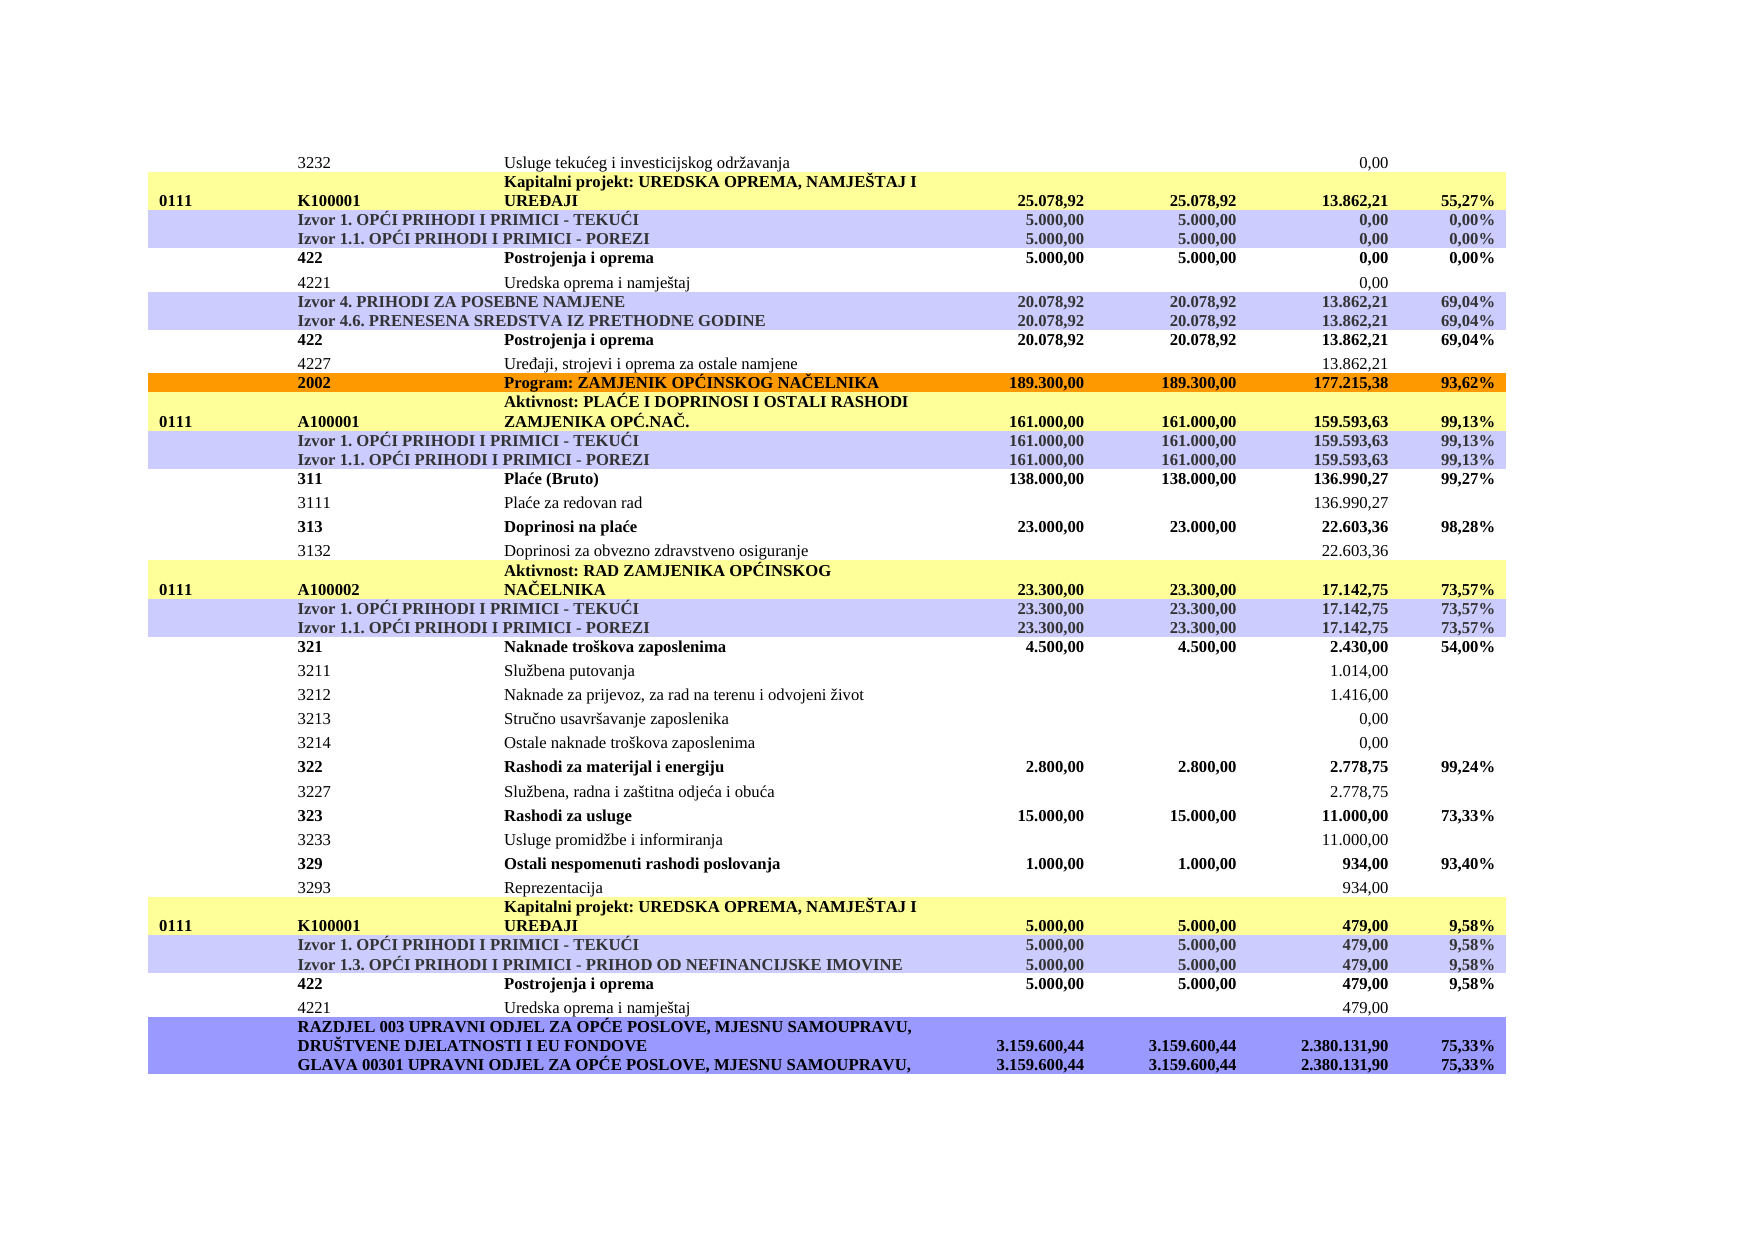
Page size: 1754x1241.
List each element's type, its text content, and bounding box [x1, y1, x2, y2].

table_cell Službena, radna i zaštitna odjeća i obuća [493, 776, 929, 801]
table_cell [1399, 728, 1506, 752]
table_cell 5.000,00 [1095, 974, 1247, 993]
table_cell [148, 776, 286, 801]
table_cell 13.862,21 [1247, 172, 1399, 210]
table_cell [148, 349, 286, 373]
table_cell 5.000,00 [1095, 935, 1247, 954]
table_cell [148, 873, 286, 897]
table_cell Izvor 1. OPĆI PRIHODI I PRIMICI - TEKUĆI [286, 935, 929, 954]
table_cell 3227 [286, 776, 493, 801]
table_cell 189.300,00 [1095, 373, 1247, 392]
table_cell 159.593,63 [1247, 431, 1399, 450]
table_cell 3132 [286, 536, 493, 560]
table_cell [1095, 704, 1247, 728]
table_cell 0,00 [1247, 148, 1399, 172]
table_cell Rashodi za materijal i energiju [493, 753, 929, 776]
table_cell [929, 148, 1095, 172]
table_cell [929, 268, 1095, 292]
table_cell Izvor 1.1. OPĆI PRIHODI I PRIMICI - POREZI [286, 618, 929, 637]
table_cell [1399, 993, 1506, 1017]
table_cell 23.300,00 [929, 599, 1095, 618]
table_cell 54,00% [1399, 637, 1506, 656]
table_cell Naknade troškova zaposlenima [493, 637, 929, 656]
table_cell [929, 993, 1095, 1017]
table_cell Postrojenja i oprema [493, 330, 929, 349]
table_cell 0,00 [1247, 210, 1399, 229]
table_cell Kapitalni projekt: UREDSKA OPREMA, NAMJEŠTAJ I UREĐAJI [493, 897, 929, 935]
table_cell Plaće (Bruto) [493, 469, 929, 488]
table_cell 3232 [286, 148, 493, 172]
table_cell 17.142,75 [1247, 599, 1399, 618]
table_cell 93,62% [1399, 373, 1506, 392]
table_cell [929, 825, 1095, 849]
table_cell 422 [286, 248, 493, 267]
table_cell 3.159.600,44 [929, 1055, 1095, 1074]
table_cell [148, 450, 286, 469]
table_cell 3.159.600,44 [1095, 1017, 1247, 1055]
table_cell 422 [286, 330, 493, 349]
table_cell Naknade za prijevoz, za rad na terenu i odvojeni život [493, 680, 929, 704]
table_cell 934,00 [1247, 873, 1399, 897]
table_cell 23.000,00 [929, 512, 1095, 536]
table_cell 3.159.600,44 [929, 1017, 1095, 1055]
table_cell Doprinosi na plaće [493, 512, 929, 536]
table_cell 4221 [286, 268, 493, 292]
table_cell 75,33% [1399, 1055, 1506, 1074]
table_cell Izvor 1.1. OPĆI PRIHODI I PRIMICI - POREZI [286, 229, 929, 248]
table_cell 5.000,00 [1095, 210, 1247, 229]
table_cell 479,00 [1247, 897, 1399, 935]
table_cell 11.000,00 [1247, 801, 1399, 824]
table_cell [148, 680, 286, 704]
table_cell [1399, 536, 1506, 560]
table_cell 15.000,00 [929, 801, 1095, 824]
table_cell Program: ZAMJENIK OPĆINSKOG NAČELNIKA [493, 373, 929, 392]
table_cell [929, 656, 1095, 680]
table_cell 99,13% [1399, 392, 1506, 431]
table_cell 9,58% [1399, 954, 1506, 973]
table_cell [1399, 776, 1506, 801]
table_cell A100001 [286, 392, 493, 431]
table_cell [148, 311, 286, 330]
table_cell Reprezentacija [493, 873, 929, 897]
table_cell 20.078,92 [929, 311, 1095, 330]
table_cell [929, 873, 1095, 897]
table_cell 23.300,00 [929, 618, 1095, 637]
table_cell 17.142,75 [1247, 618, 1399, 637]
table_cell 0111 [148, 392, 286, 431]
table_cell [148, 993, 286, 1017]
table_cell 2.800,00 [929, 753, 1095, 776]
table_cell [1095, 873, 1247, 897]
table_cell 4227 [286, 349, 493, 373]
table_cell Plaće za redovan rad [493, 488, 929, 512]
table_cell 5.000,00 [1095, 954, 1247, 973]
table_cell 329 [286, 849, 493, 873]
table_cell [148, 825, 286, 849]
table_cell [929, 776, 1095, 801]
table_cell [1399, 349, 1506, 373]
table_cell 15.000,00 [1095, 801, 1247, 824]
table_cell A100002 [286, 560, 493, 599]
table_cell Ostali nespomenuti rashodi poslovanja [493, 849, 929, 873]
table_cell K100001 [286, 172, 493, 210]
table_cell Izvor 4.6. PRENESENA SREDSTVA IZ PRETHODNE GODINE [286, 311, 929, 330]
table_cell 479,00 [1247, 954, 1399, 973]
table_cell Izvor 1.1. OPĆI PRIHODI I PRIMICI - POREZI [286, 450, 929, 469]
table_cell [148, 849, 286, 873]
table_cell 136.990,27 [1247, 469, 1399, 488]
table_cell [1095, 776, 1247, 801]
table_cell 3214 [286, 728, 493, 752]
table_cell 75,33% [1399, 1017, 1506, 1055]
table_cell 17.142,75 [1247, 560, 1399, 599]
table_cell 4221 [286, 993, 493, 1017]
table_cell 1.000,00 [929, 849, 1095, 873]
table_cell 0,00 [1247, 229, 1399, 248]
table_cell [148, 954, 286, 973]
table_cell 161.000,00 [1095, 450, 1247, 469]
table_cell [1399, 825, 1506, 849]
table_cell 2.380.131,90 [1247, 1055, 1399, 1074]
table_cell 69,04% [1399, 330, 1506, 349]
table_cell 138.000,00 [1095, 469, 1247, 488]
table_cell [148, 935, 286, 954]
table_cell [148, 148, 286, 172]
table_cell Usluge tekućeg i investicijskog održavanja [493, 148, 929, 172]
table_cell 136.990,27 [1247, 488, 1399, 512]
table_cell 23.300,00 [1095, 560, 1247, 599]
table_cell 422 [286, 974, 493, 993]
table_cell 20.078,92 [1095, 292, 1247, 311]
table_cell [1095, 825, 1247, 849]
table_cell [929, 488, 1095, 512]
table_cell 73,57% [1399, 599, 1506, 618]
table_cell 161.000,00 [929, 450, 1095, 469]
table_cell RAZDJEL 003 UPRAVNI ODJEL ZA OPĆE POSLOVE, MJESNU SAMOUPRAVU, DRUŠTVENE DJELATNOSTI I EU FONDOVE [286, 1017, 929, 1055]
table_cell [929, 536, 1095, 560]
table_cell 4.500,00 [929, 637, 1095, 656]
table_cell Doprinosi za obvezno zdravstveno osiguranje [493, 536, 929, 560]
table_cell 5.000,00 [1095, 229, 1247, 248]
table_cell 20.078,92 [929, 330, 1095, 349]
table_cell 177.215,38 [1247, 373, 1399, 392]
table_cell 2.430,00 [1247, 637, 1399, 656]
table_cell 161.000,00 [1095, 431, 1247, 450]
table_cell [148, 536, 286, 560]
table_cell Izvor 1. OPĆI PRIHODI I PRIMICI - TEKUĆI [286, 431, 929, 450]
table_cell 2002 [286, 373, 493, 392]
table_cell Usluge promidžbe i informiranja [493, 825, 929, 849]
table_cell [929, 680, 1095, 704]
table_cell 2.800,00 [1095, 753, 1247, 776]
table_cell [148, 488, 286, 512]
table_cell Kapitalni projekt: UREDSKA OPREMA, NAMJEŠTAJ I UREĐAJI [493, 172, 929, 210]
table_cell [148, 268, 286, 292]
table_cell 321 [286, 637, 493, 656]
table_cell [1095, 656, 1247, 680]
table_cell 23.000,00 [1095, 512, 1247, 536]
table_cell 22.603,36 [1247, 536, 1399, 560]
table_cell 23.300,00 [1095, 618, 1247, 637]
table_cell Izvor 1. OPĆI PRIHODI I PRIMICI - TEKUĆI [286, 210, 929, 229]
table_cell [148, 248, 286, 267]
table_cell 5.000,00 [1095, 248, 1247, 267]
table_cell 99,13% [1399, 431, 1506, 450]
table_cell [1399, 873, 1506, 897]
table_cell [148, 728, 286, 752]
table_cell 0,00% [1399, 248, 1506, 267]
table_cell [148, 801, 286, 824]
table_cell 2.778,75 [1247, 776, 1399, 801]
table_cell [1399, 704, 1506, 728]
table_cell 3213 [286, 704, 493, 728]
table_cell 9,58% [1399, 974, 1506, 993]
table_cell [148, 618, 286, 637]
table_cell Postrojenja i oprema [493, 248, 929, 267]
table_cell Uredska oprema i namještaj [493, 993, 929, 1017]
table_cell [1095, 268, 1247, 292]
table_cell 23.300,00 [1095, 599, 1247, 618]
table_cell [148, 229, 286, 248]
table_cell 161.000,00 [929, 392, 1095, 431]
table_cell 5.000,00 [929, 935, 1095, 954]
table_cell 1.000,00 [1095, 849, 1247, 873]
table_cell 73,57% [1399, 618, 1506, 637]
table_cell Stručno usavršavanje zaposlenika [493, 704, 929, 728]
table_cell [148, 974, 286, 993]
table_cell 479,00 [1247, 935, 1399, 954]
table_cell 0111 [148, 560, 286, 599]
table_cell [1095, 148, 1247, 172]
table_cell [148, 656, 286, 680]
table_cell 0111 [148, 172, 286, 210]
table_cell [1095, 536, 1247, 560]
table_cell 73,33% [1399, 801, 1506, 824]
table_cell 323 [286, 801, 493, 824]
table_cell Izvor 1. OPĆI PRIHODI I PRIMICI - TEKUĆI [286, 599, 929, 618]
table_cell 13.862,21 [1247, 311, 1399, 330]
table_cell 99,13% [1399, 450, 1506, 469]
table_cell [148, 210, 286, 229]
table_cell 5.000,00 [929, 229, 1095, 248]
table_cell [148, 373, 286, 392]
table_cell 11.000,00 [1247, 825, 1399, 849]
table_cell [148, 637, 286, 656]
table_cell 3212 [286, 680, 493, 704]
table_cell 20.078,92 [1095, 311, 1247, 330]
table_cell 0,00% [1399, 229, 1506, 248]
table_cell 313 [286, 512, 493, 536]
table_cell [1095, 680, 1247, 704]
table_cell 69,04% [1399, 292, 1506, 311]
table_cell 3211 [286, 656, 493, 680]
table_cell 23.300,00 [929, 560, 1095, 599]
table_cell Izvor 4. PRIHODI ZA POSEBNE NAMJENE [286, 292, 929, 311]
table_cell [1095, 349, 1247, 373]
table_cell [148, 512, 286, 536]
table_cell [1095, 993, 1247, 1017]
table_cell 9,58% [1399, 897, 1506, 935]
table_cell [148, 1017, 286, 1055]
table_cell Rashodi za usluge [493, 801, 929, 824]
table_cell 5.000,00 [929, 954, 1095, 973]
table_cell 0111 [148, 897, 286, 935]
table_cell 3.159.600,44 [1095, 1055, 1247, 1074]
table_cell 69,04% [1399, 311, 1506, 330]
table_cell 161.000,00 [1095, 392, 1247, 431]
table_cell Izvor 1.3. OPĆI PRIHODI I PRIMICI - PRIHOD OD NEFINANCIJSKE IMOVINE [286, 954, 929, 973]
table_cell 55,27% [1399, 172, 1506, 210]
table_cell [1399, 488, 1506, 512]
table_cell 13.862,21 [1247, 330, 1399, 349]
table_cell 159.593,63 [1247, 450, 1399, 469]
table_cell 0,00 [1247, 268, 1399, 292]
table_cell [148, 1055, 286, 1074]
table_cell 99,27% [1399, 469, 1506, 488]
table_cell 2.778,75 [1247, 753, 1399, 776]
table_cell 161.000,00 [929, 431, 1095, 450]
table_cell 5.000,00 [929, 974, 1095, 993]
table_cell 5.000,00 [929, 248, 1095, 267]
table_cell [1095, 488, 1247, 512]
table_cell 3233 [286, 825, 493, 849]
table_cell 0,00 [1247, 248, 1399, 267]
table_cell [929, 349, 1095, 373]
table_cell 1.014,00 [1247, 656, 1399, 680]
table_cell 479,00 [1247, 974, 1399, 993]
table_cell Aktivnost: PLAĆE I DOPRINOSI I OSTALI RASHODI ZAMJENIKA OPĆ.NAČ. [493, 392, 929, 431]
table_cell 98,28% [1399, 512, 1506, 536]
table_cell 25.078,92 [929, 172, 1095, 210]
table_cell 0,00 [1247, 728, 1399, 752]
table_cell 934,00 [1247, 849, 1399, 873]
table_cell Uređaji, strojevi i oprema za ostale namjene [493, 349, 929, 373]
table_cell Aktivnost: RAD ZAMJENIKA OPĆINSKOG NAČELNIKA [493, 560, 929, 599]
table_cell Uredska oprema i namještaj [493, 268, 929, 292]
table_cell [1399, 680, 1506, 704]
table_cell Postrojenja i oprema [493, 974, 929, 993]
table_cell 5.000,00 [1095, 897, 1247, 935]
table_cell [1399, 268, 1506, 292]
table_cell [148, 431, 286, 450]
table_cell 93,40% [1399, 849, 1506, 873]
table_cell 159.593,63 [1247, 392, 1399, 431]
table_cell 99,24% [1399, 753, 1506, 776]
table_cell [929, 728, 1095, 752]
table_cell 22.603,36 [1247, 512, 1399, 536]
table_cell 9,58% [1399, 935, 1506, 954]
table_cell 3111 [286, 488, 493, 512]
table_cell [148, 330, 286, 349]
table_cell 322 [286, 753, 493, 776]
table_cell [148, 599, 286, 618]
table_cell [148, 704, 286, 728]
table_cell [148, 469, 286, 488]
table_cell GLAVA 00301 UPRAVNI ODJEL ZA OPĆE POSLOVE, MJESNU SAMOUPRAVU, [286, 1055, 929, 1074]
table_cell 0,00% [1399, 210, 1506, 229]
table_cell 13.862,21 [1247, 292, 1399, 311]
table_cell [929, 704, 1095, 728]
table_cell 73,57% [1399, 560, 1506, 599]
table_cell K100001 [286, 897, 493, 935]
table_cell Službena putovanja [493, 656, 929, 680]
table_cell 311 [286, 469, 493, 488]
table_cell Ostale naknade troškova zaposlenima [493, 728, 929, 752]
table_cell 0,00 [1247, 704, 1399, 728]
table_cell 20.078,92 [929, 292, 1095, 311]
table_cell 13.862,21 [1247, 349, 1399, 373]
table_cell 20.078,92 [1095, 330, 1247, 349]
table_cell 1.416,00 [1247, 680, 1399, 704]
table_cell [1095, 728, 1247, 752]
table_cell 5.000,00 [929, 210, 1095, 229]
table_cell [148, 292, 286, 311]
table_cell 3293 [286, 873, 493, 897]
table_cell 5.000,00 [929, 897, 1095, 935]
table_cell 4.500,00 [1095, 637, 1247, 656]
table_cell 25.078,92 [1095, 172, 1247, 210]
table_cell [148, 753, 286, 776]
table_cell 189.300,00 [929, 373, 1095, 392]
table_cell [1399, 148, 1506, 172]
table_cell [1399, 656, 1506, 680]
table_cell 138.000,00 [929, 469, 1095, 488]
table_cell 2.380.131,90 [1247, 1017, 1399, 1055]
table_cell 479,00 [1247, 993, 1399, 1017]
